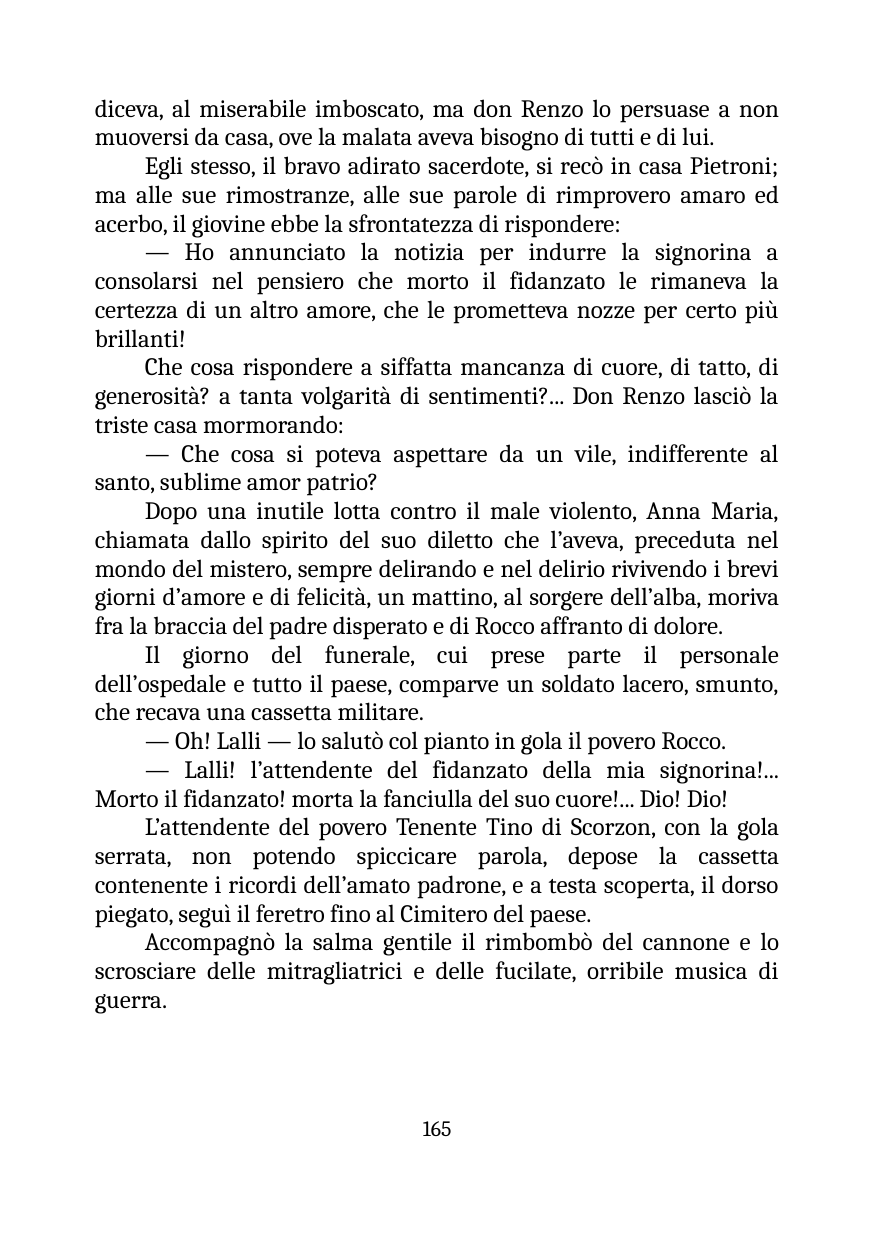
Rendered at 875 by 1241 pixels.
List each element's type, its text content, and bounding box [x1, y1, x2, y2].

text — Lalli! l’attendente del fidanzato della mia signorina!... Morto il fidanzato! morta la fanciulla del suo cuore!... Dio! Dio! [94, 756, 779, 813]
text diceva, al miserabile imboscato, ma don Renzo lo persuase a non muoversi da casa, ove la malata aveva bisogno di tutti e di lui. [94, 94, 779, 152]
text L’attendente del povero Tenente Tino di Scorzon, con la gola serrata, non potendo spiccicare parola, depose la cassetta contenente i ricordi dell’amato padrone, e a testa scoperta, il dorso piegato, seguì il feretro fino al Cimitero del paese. [94, 813, 779, 928]
text — Che cosa si poteva aspettare da un vile, indifferente al santo, sublime amor patrio? [94, 439, 779, 497]
text — Ho annunciato la notizia per indurre la signorina a consolarsi nel pensiero che morto il fidanzato le rimaneva la certezza di un altro amore, che le prometteva nozze per certo più brillanti! [94, 238, 779, 353]
text Dopo una inutile lotta contro il male violento, Anna Maria, chiamata dallo spirito del suo diletto che l’aveva, preceduta nel mondo del mistero, sempre delirando e nel delirio rivivendo i brevi giorni d’amore e di felicità, un mattino, al sorgere dell’alba, moriva fra la braccia del padre disperato e di Rocco affranto di dolore. [94, 497, 779, 641]
text Accompagnò la salma gentile il rimbombò del cannone e lo scrosciare delle mitragliatrici e delle fucilate, orribile musica di guerra. [94, 928, 779, 1014]
text Che cosa rispondere a siffatta mancanza di cuore, di tatto, di generosità? a tanta volgarità di sentimenti?... Don Renzo lasciò la triste casa mormorando: [94, 353, 779, 439]
text — Oh! Lalli — lo salutò col pianto in gola il povero Rocco. [94, 727, 779, 756]
text Il giorno del funerale, cui prese parte il personale dell’ospedale e tutto il paese, comparve un soldato lacero, smunto, che recava una cassetta militare. [94, 641, 779, 727]
text Egli stesso, il bravo adirato sacerdote, si recò in casa Pietroni; ma alle sue rimostranze, alle sue parole di rimprovero amaro ed acerbo, il giovine ebbe la sfrontatezza di rispondere: [94, 152, 779, 238]
